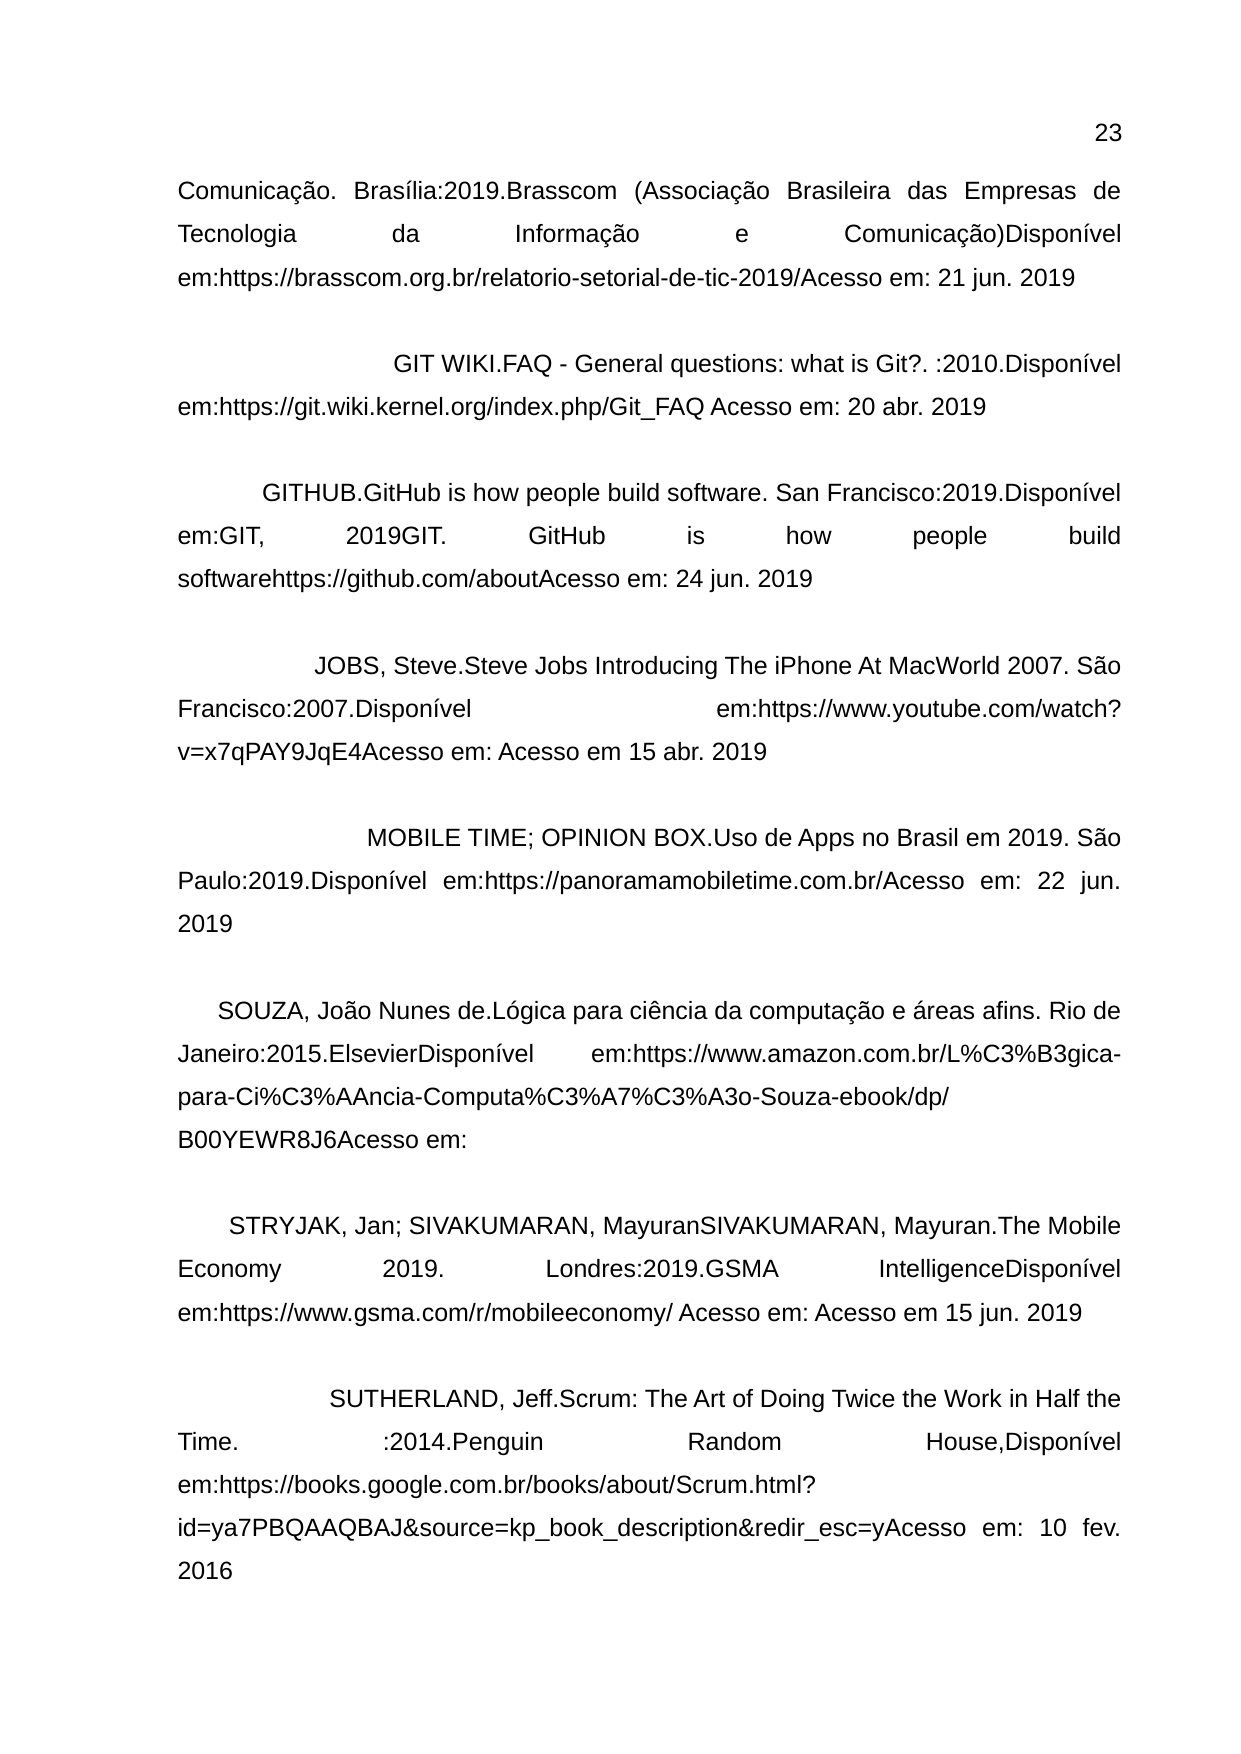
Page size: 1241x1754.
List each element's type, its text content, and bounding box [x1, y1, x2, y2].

text Comunicação. Brasília:2019.Brasscom (Associação Brasileira das Empresas de Tecnologia da Informação e Comunicação)Disponível em:https://brasscom.org.br/relatorio-setorial-de-tic-2019/Acesso em: 21 jun. 2019 [177, 176, 1122, 291]
text GIT WIKI.FAQ - General questions: what is Git?. :2010.Disponível em:https://git.wiki.kernel.org/index.php/Git_FAQ Acesso em: 20 abr. 2019 [177, 306, 1122, 421]
text SOUZA, João Nunes de.Lógica para ciência da computação e áreas afins. Rio de Janeiro:2015.ElsevierDisponível em:https://www.amazon.com.br/L%C3%B3gica-para-Ci%C3%AAncia-Computa%C3%A7%C3%A3o-Souza-ebook/dp/B00YEWR8J6Acesso em: [177, 953, 1122, 1154]
text SUTHERLAND, Jeff.Scrum: The Art of Doing Twice the Work in Half the Time. :2014.Penguin Random House,Disponível em:https://books.google.com.br/books/about/Scrum.html?id=ya7PBQAAQBAJ&source=kp_book_description&redir_esc=yAcesso em: 10 fev. 2016 [177, 1341, 1122, 1585]
text MOBILE TIME; OPINION BOX.Uso de Apps no Brasil em 2019. São Paulo:2019.Disponível em:https://panoramamobiletime.com.br/Acesso em: 22 jun. 2019 [177, 780, 1122, 938]
text STRYJAK, Jan; SIVAKUMARAN, MayuranSIVAKUMARAN, Mayuran.The Mobile Economy 2019. Londres:2019.GSMA IntelligenceDisponível em:https://www.gsma.com/r/mobileeconomy/ Acesso em: Acesso em 15 jun. 2019 [177, 1168, 1122, 1326]
text GITHUB.GitHub is how people build software. San Francisco:2019.Disponível em:GIT, 2019GIT. GitHub is how people build softwarehttps://github.com/aboutAcesso em: 24 jun. 2019 [177, 435, 1122, 593]
text JOBS, Steve.Steve Jobs Introducing The iPhone At MacWorld 2007. São Francisco:2007.Disponível em:https://www.youtube.com/watch?v=x7qPAY9JqE4Acesso em: Acesso em 15 abr. 2019 [177, 608, 1122, 766]
